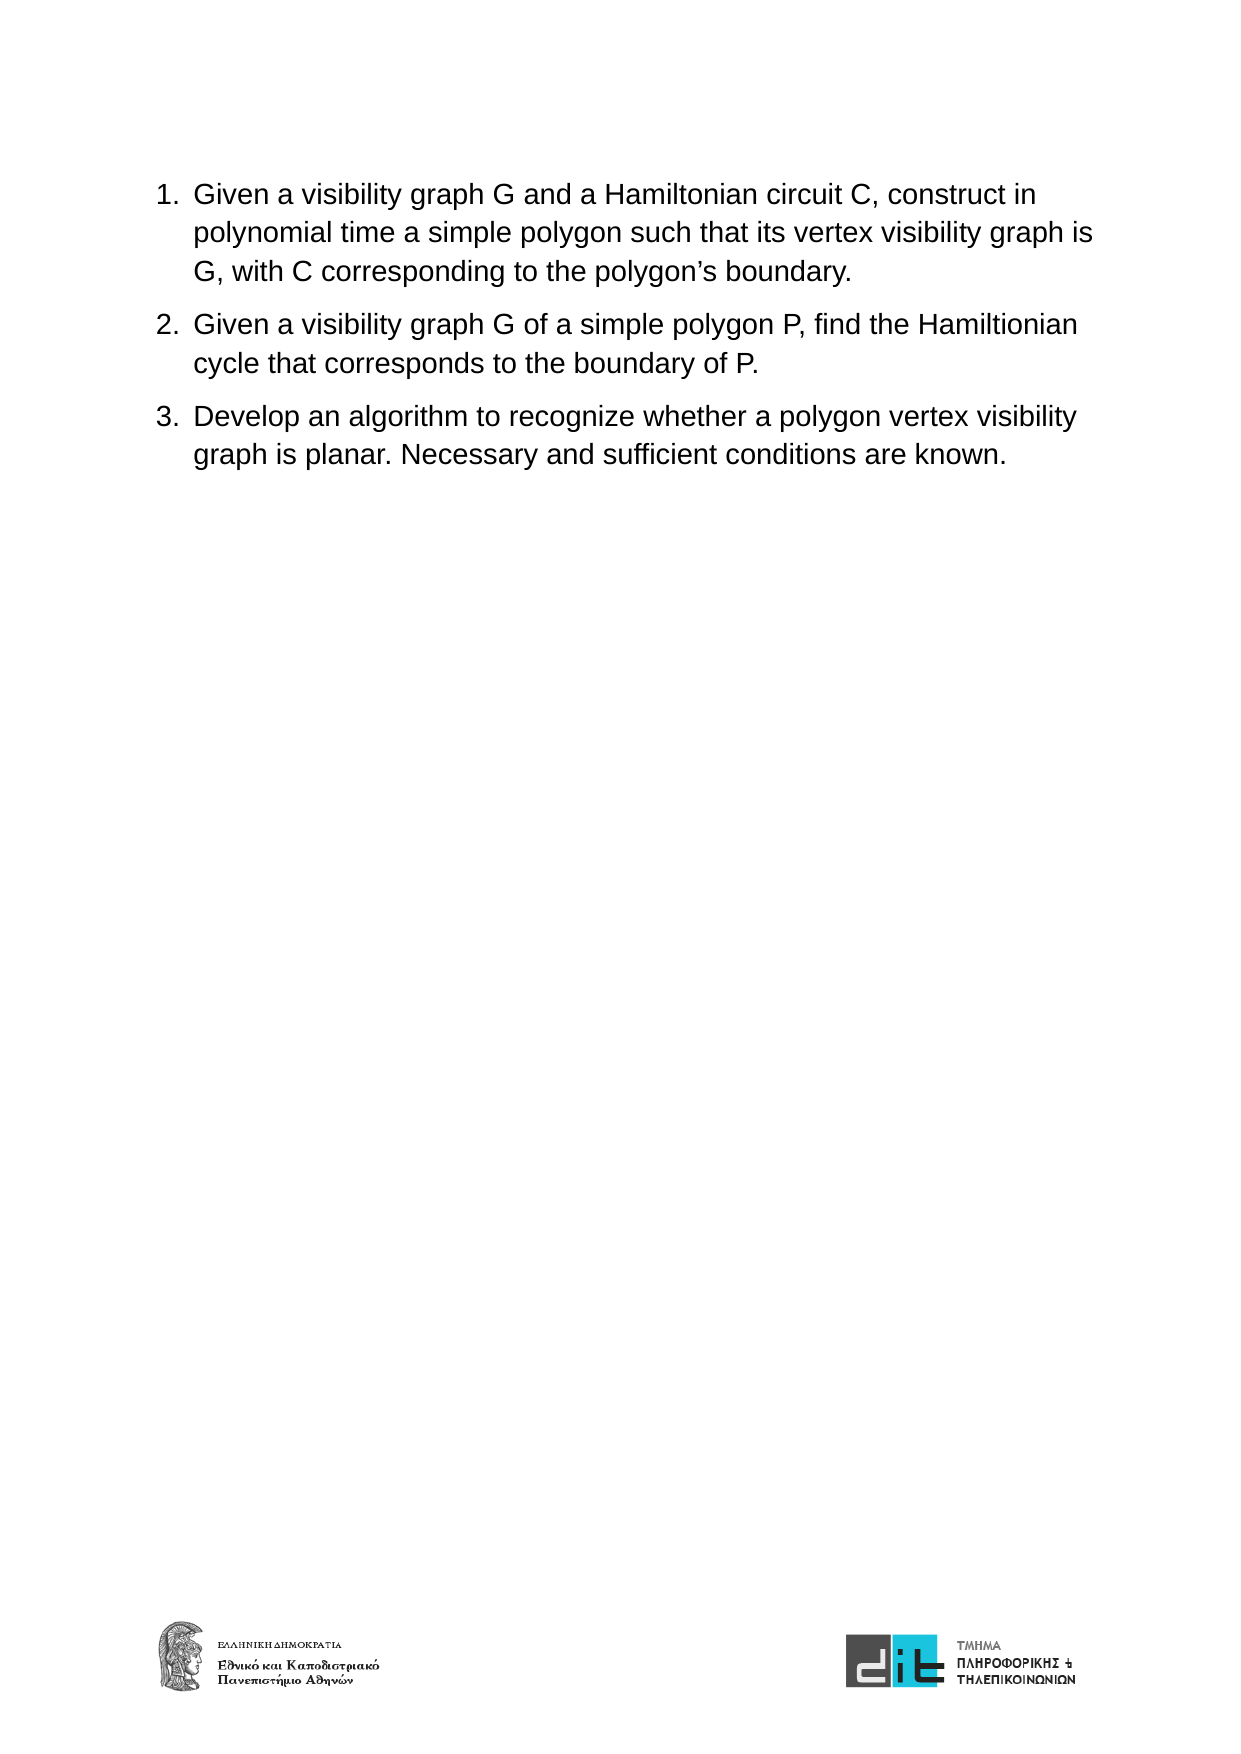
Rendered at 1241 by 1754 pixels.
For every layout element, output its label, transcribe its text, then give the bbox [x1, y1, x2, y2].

picture [118, 1607, 1123, 1708]
list Given a visibility graph G and a Hamiltonian circuit C, construct in polynomial time a simple polygon such that its vertex visibility graph is G, with C corresponding to the polygon’s boundary. [156, 177, 1122, 287]
list Given a visibility graph G of a simple polygon P, find the Hamiltionian cycle that corresponds to the boundary of P. [156, 307, 1122, 379]
list Develop an algorithm to recognize whether a polygon vertex visibility graph is planar. Necessary and sufficient conditions are known. [156, 399, 1122, 471]
